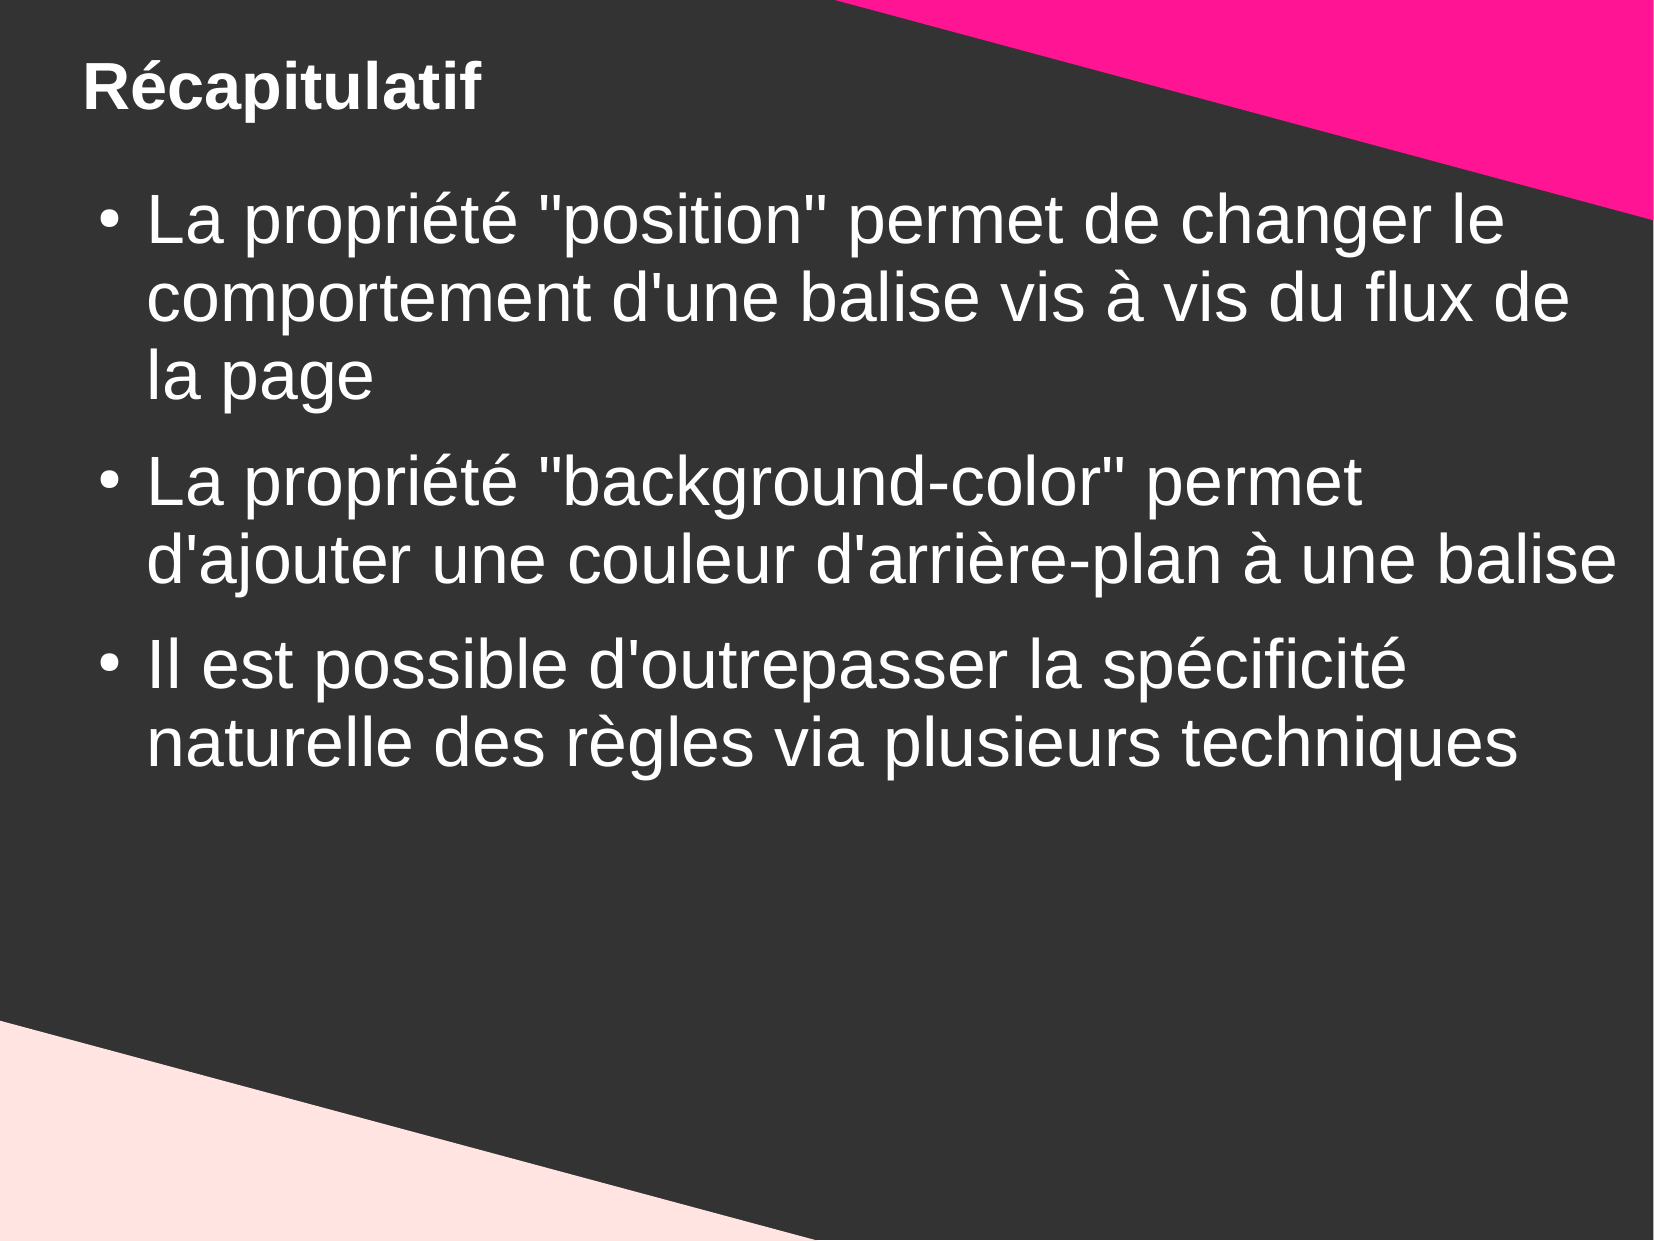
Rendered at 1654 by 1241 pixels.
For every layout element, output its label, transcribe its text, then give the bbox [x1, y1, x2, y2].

title Récapitulatif [82, 49, 1571, 162]
text_box [834, 0, 1654, 221]
list La propriété "position" permet de changer le comportement d'une balise vis à vis du flux de la page La propriété "background-color" permet d'ajouter une couleur d'arrière-plan à une balise Il est possible d'outrepasser la spécificité naturelle des règles via plusieurs techniques [80, 180, 1620, 900]
text_box [0, 1020, 819, 1241]
